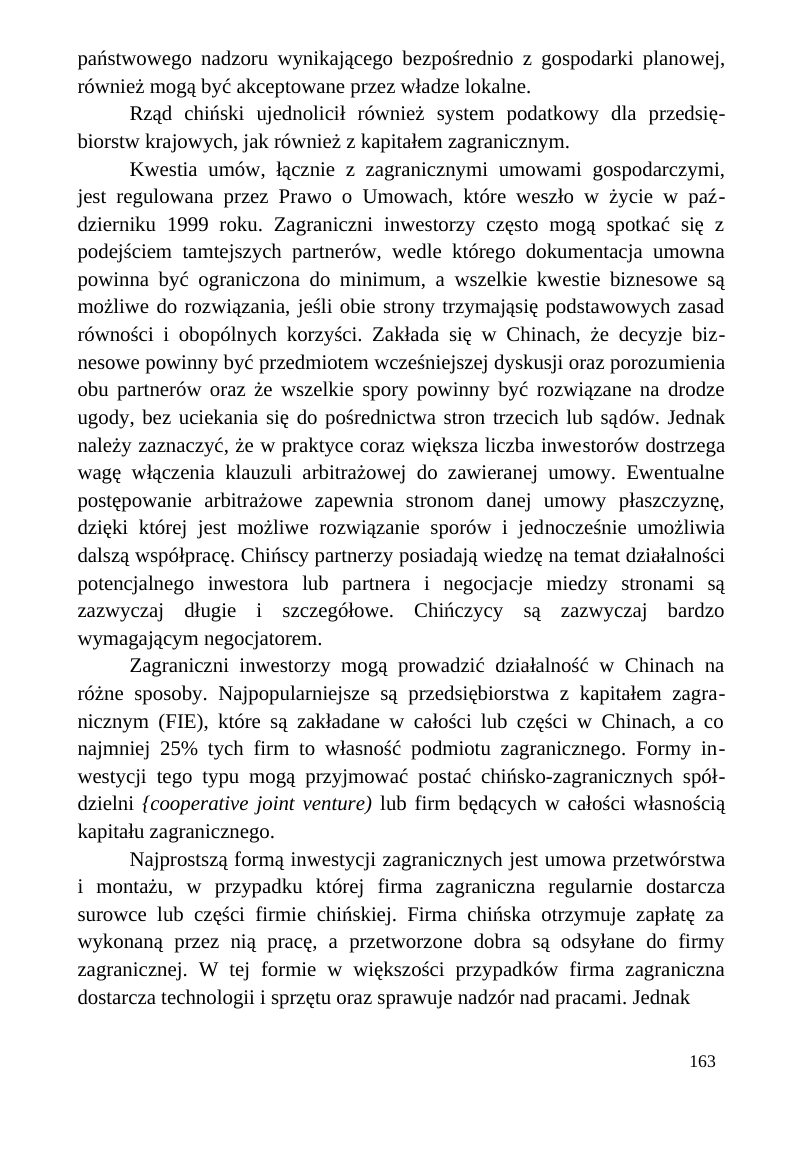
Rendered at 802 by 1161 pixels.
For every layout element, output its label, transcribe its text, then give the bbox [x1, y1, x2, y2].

text Kwestia umów, łącznie z zagranicznymi umowami gospodarczymi, jest regulowana przez Prawo o Umowach, które weszło w życie w paź­dzierniku 1999 roku. Zagraniczni inwestorzy często mogą spotkać się z podejściem tamtejszych partnerów, wedle którego dokumentacja umowna powinna być ograniczona do minimum, a wszelkie kwestie biznesowe są możliwe do rozwiązania, jeśli obie strony trzymająsię podstawowych zasad równości i obopólnych korzyści. Zakłada się w Chinach, że decyzje biz­nesowe powinny być przedmiotem wcześniejszej dyskusji oraz porozu­mienia obu partnerów oraz że wszelkie spory powinny być rozwiązane na drodze ugody, bez uciekania się do pośrednictwa stron trzecich lub są­dów. Jednak należy zaznaczyć, że w praktyce coraz większa liczba inwe­storów dostrzega wagę włączenia klauzuli arbitrażowej do zawieranej umowy. Ewentualne postępowanie arbitrażowe zapewnia stronom danej umowy płaszczyznę, dzięki której jest możliwe rozwiązanie sporów i jed­nocześnie umożliwia dalszą współpracę. Chińscy partnerzy posiadają wie­dzę na temat działalności potencjalnego inwestora lub partnera i negocja­cje miedzy stronami są zazwyczaj długie i szczegółowe. Chińczycy są zazwyczaj bardzo wymagającym negocjatorem. [77, 156, 725, 650]
text państwowego nadzoru wynikającego bezpośrednio z gospodarki plano­wej, również mogą być akceptowane przez władze lokalne. [77, 46, 725, 98]
text 163 [689, 1051, 722, 1071]
text Najprostszą formą inwestycji zagranicznych jest umowa przetwór­stwa i montażu, w przypadku której firma zagraniczna regularnie dostar­cza surowce lub części firmie chińskiej. Firma chińska otrzymuje zapłatę za wykonaną przez nią pracę, a przetworzone dobra są odsyłane do firmy zagranicznej. W tej formie w większości przypadków firma zagraniczna dostarcza technologii i sprzętu oraz sprawuje nadzór nad pracami. Jednak [77, 847, 725, 1009]
text Rząd chiński ujednolicił również system podatkowy dla przedsię­biorstw krajowych, jak również z kapitałem zagranicznym. [77, 101, 725, 153]
text Zagraniczni inwestorzy mogą prowadzić działalność w Chinach na różne sposoby. Najpopularniejsze są przedsiębiorstwa z kapitałem zagra­nicznym (FIE), które są zakładane w całości lub części w Chinach, a co najmniej 25% tych firm to własność podmiotu zagranicznego. Formy in­westycji tego typu mogą przyjmować postać chińsko-zagranicznych spół­dzielni {cooperative joint venture) lub firm będących w całości własno­ścią kapitału zagranicznego. [77, 653, 725, 843]
